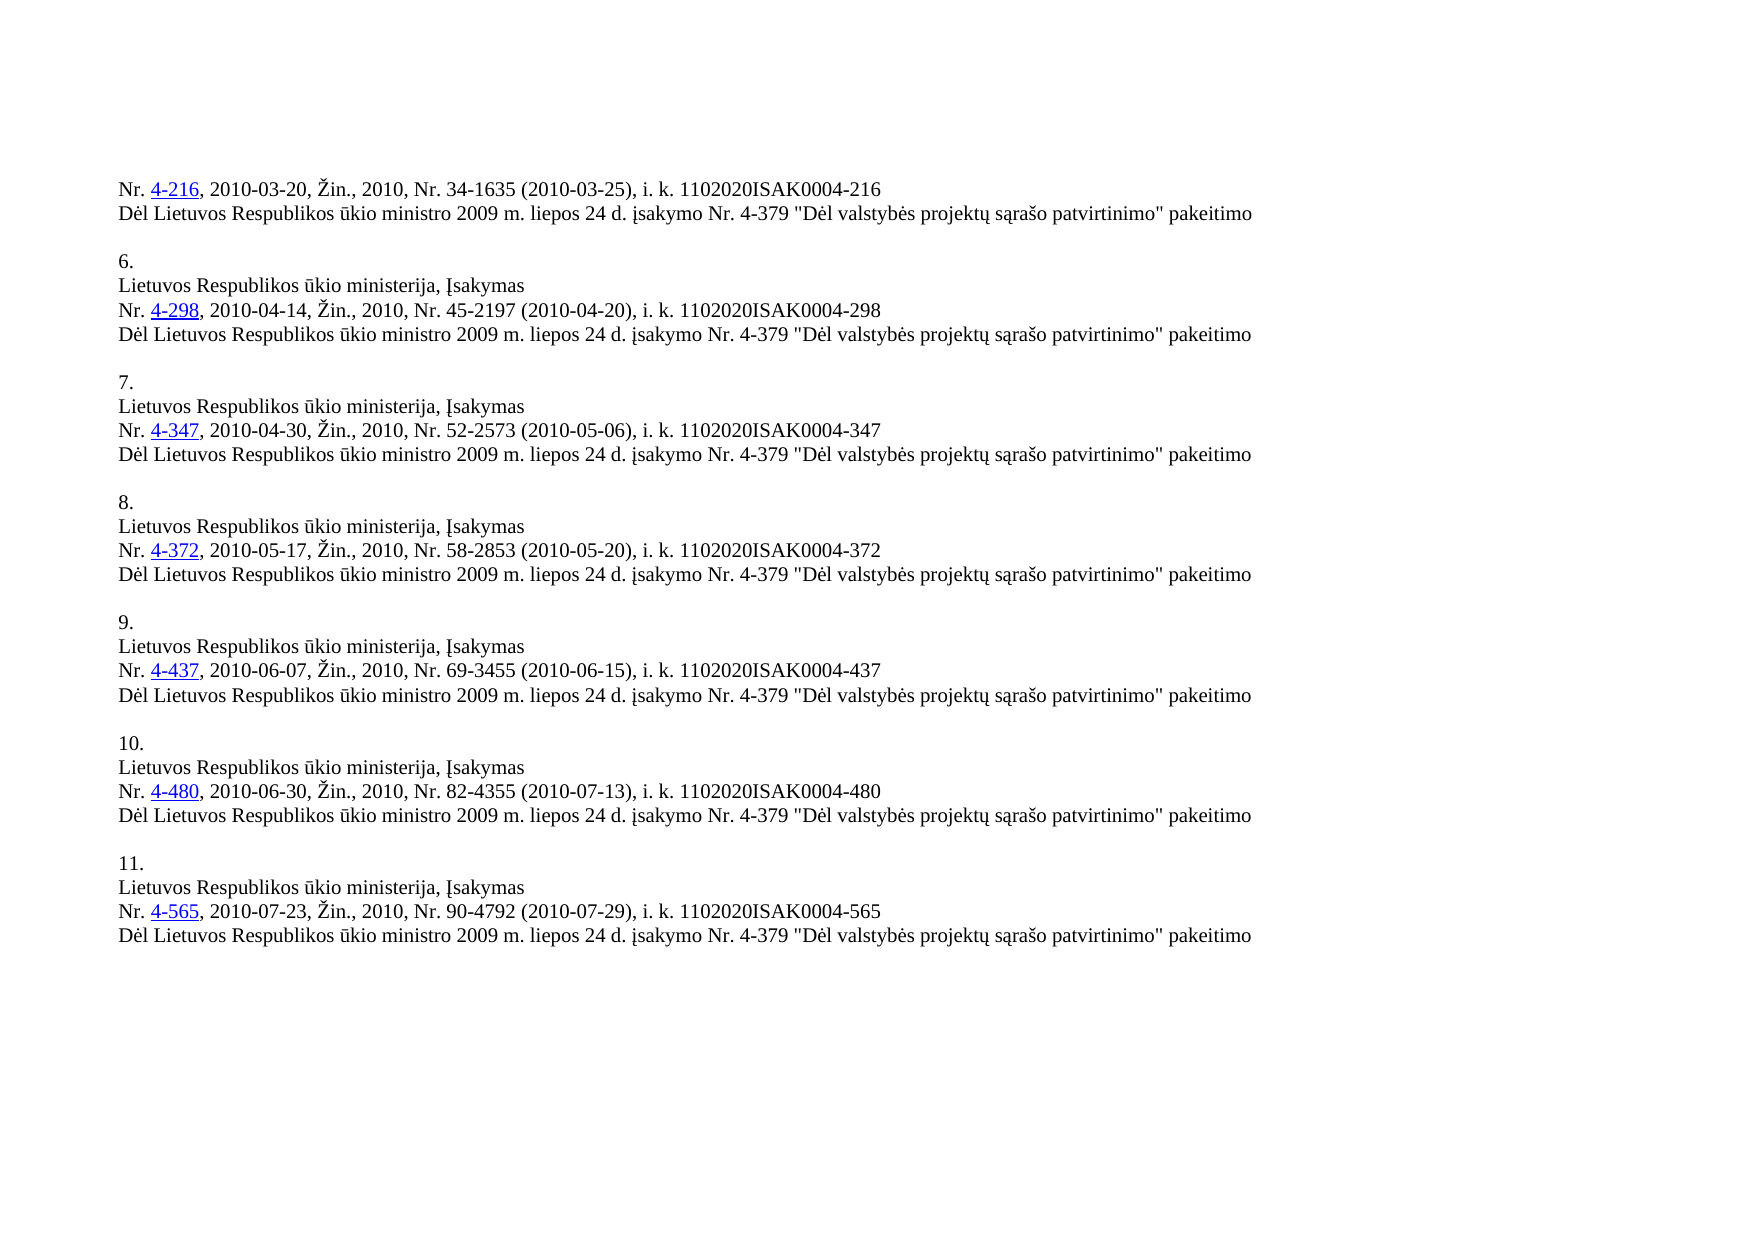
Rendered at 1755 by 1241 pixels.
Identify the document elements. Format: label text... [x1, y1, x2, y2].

text Nr. 4-298, 2010-04-14, Žin., 2010, Nr. 45-2197 (2010-04-20), i. k. 1102020ISAK0004-298 [118, 297, 1636, 322]
text Lietuvos Respublikos ūkio ministerija, Įsakymas [118, 634, 1636, 658]
text Dėl Lietuvos Respublikos ūkio ministro 2009 m. liepos 24 d. įsakymo Nr. 4-379 "Dėl valstybės projektų sąrašo patvirtinimo" pakeitimo [118, 803, 1636, 827]
text Lietuvos Respublikos ūkio ministerija, Įsakymas [118, 394, 1636, 418]
text Dėl Lietuvos Respublikos ūkio ministro 2009 m. liepos 24 d. įsakymo Nr. 4-379 "Dėl valstybės projektų sąrašo patvirtinimo" pakeitimo [118, 682, 1636, 707]
text Dėl Lietuvos Respublikos ūkio ministro 2009 m. liepos 24 d. įsakymo Nr. 4-379 "Dėl valstybės projektų sąrašo patvirtinimo" pakeitimo [118, 322, 1636, 346]
text Dėl Lietuvos Respublikos ūkio ministro 2009 m. liepos 24 d. įsakymo Nr. 4-379 "Dėl valstybės projektų sąrašo patvirtinimo" pakeitimo [118, 562, 1636, 586]
text 8. [118, 490, 1636, 514]
text Dėl Lietuvos Respublikos ūkio ministro 2009 m. liepos 24 d. įsakymo Nr. 4-379 "Dėl valstybės projektų sąrašo patvirtinimo" pakeitimo [118, 201, 1636, 225]
text Nr. 4-216, 2010-03-20, Žin., 2010, Nr. 34-1635 (2010-03-25), i. k. 1102020ISAK0004-216 [118, 177, 1636, 201]
text Nr. 4-347, 2010-04-30, Žin., 2010, Nr. 52-2573 (2010-05-06), i. k. 1102020ISAK0004-347 [118, 418, 1636, 442]
text Nr. 4-372, 2010-05-17, Žin., 2010, Nr. 58-2853 (2010-05-20), i. k. 1102020ISAK0004-372 [118, 538, 1636, 562]
text Nr. 4-565, 2010-07-23, Žin., 2010, Nr. 90-4792 (2010-07-29), i. k. 1102020ISAK0004-565 [118, 899, 1636, 923]
text 6. [118, 249, 1636, 273]
text 9. [118, 610, 1636, 634]
text Nr. 4-480, 2010-06-30, Žin., 2010, Nr. 82-4355 (2010-07-13), i. k. 1102020ISAK0004-480 [118, 779, 1636, 803]
text Lietuvos Respublikos ūkio ministerija, Įsakymas [118, 755, 1636, 779]
text 11. [118, 851, 1636, 875]
text Dėl Lietuvos Respublikos ūkio ministro 2009 m. liepos 24 d. įsakymo Nr. 4-379 "Dėl valstybės projektų sąrašo patvirtinimo" pakeitimo [118, 923, 1636, 947]
text Lietuvos Respublikos ūkio ministerija, Įsakymas [118, 273, 1636, 297]
text Nr. 4-437, 2010-06-07, Žin., 2010, Nr. 69-3455 (2010-06-15), i. k. 1102020ISAK0004-437 [118, 658, 1636, 682]
text Dėl Lietuvos Respublikos ūkio ministro 2009 m. liepos 24 d. įsakymo Nr. 4-379 "Dėl valstybės projektų sąrašo patvirtinimo" pakeitimo [118, 442, 1636, 466]
text Lietuvos Respublikos ūkio ministerija, Įsakymas [118, 875, 1636, 899]
text 7. [118, 370, 1636, 394]
text Lietuvos Respublikos ūkio ministerija, Įsakymas [118, 514, 1636, 538]
text 10. [118, 731, 1636, 755]
